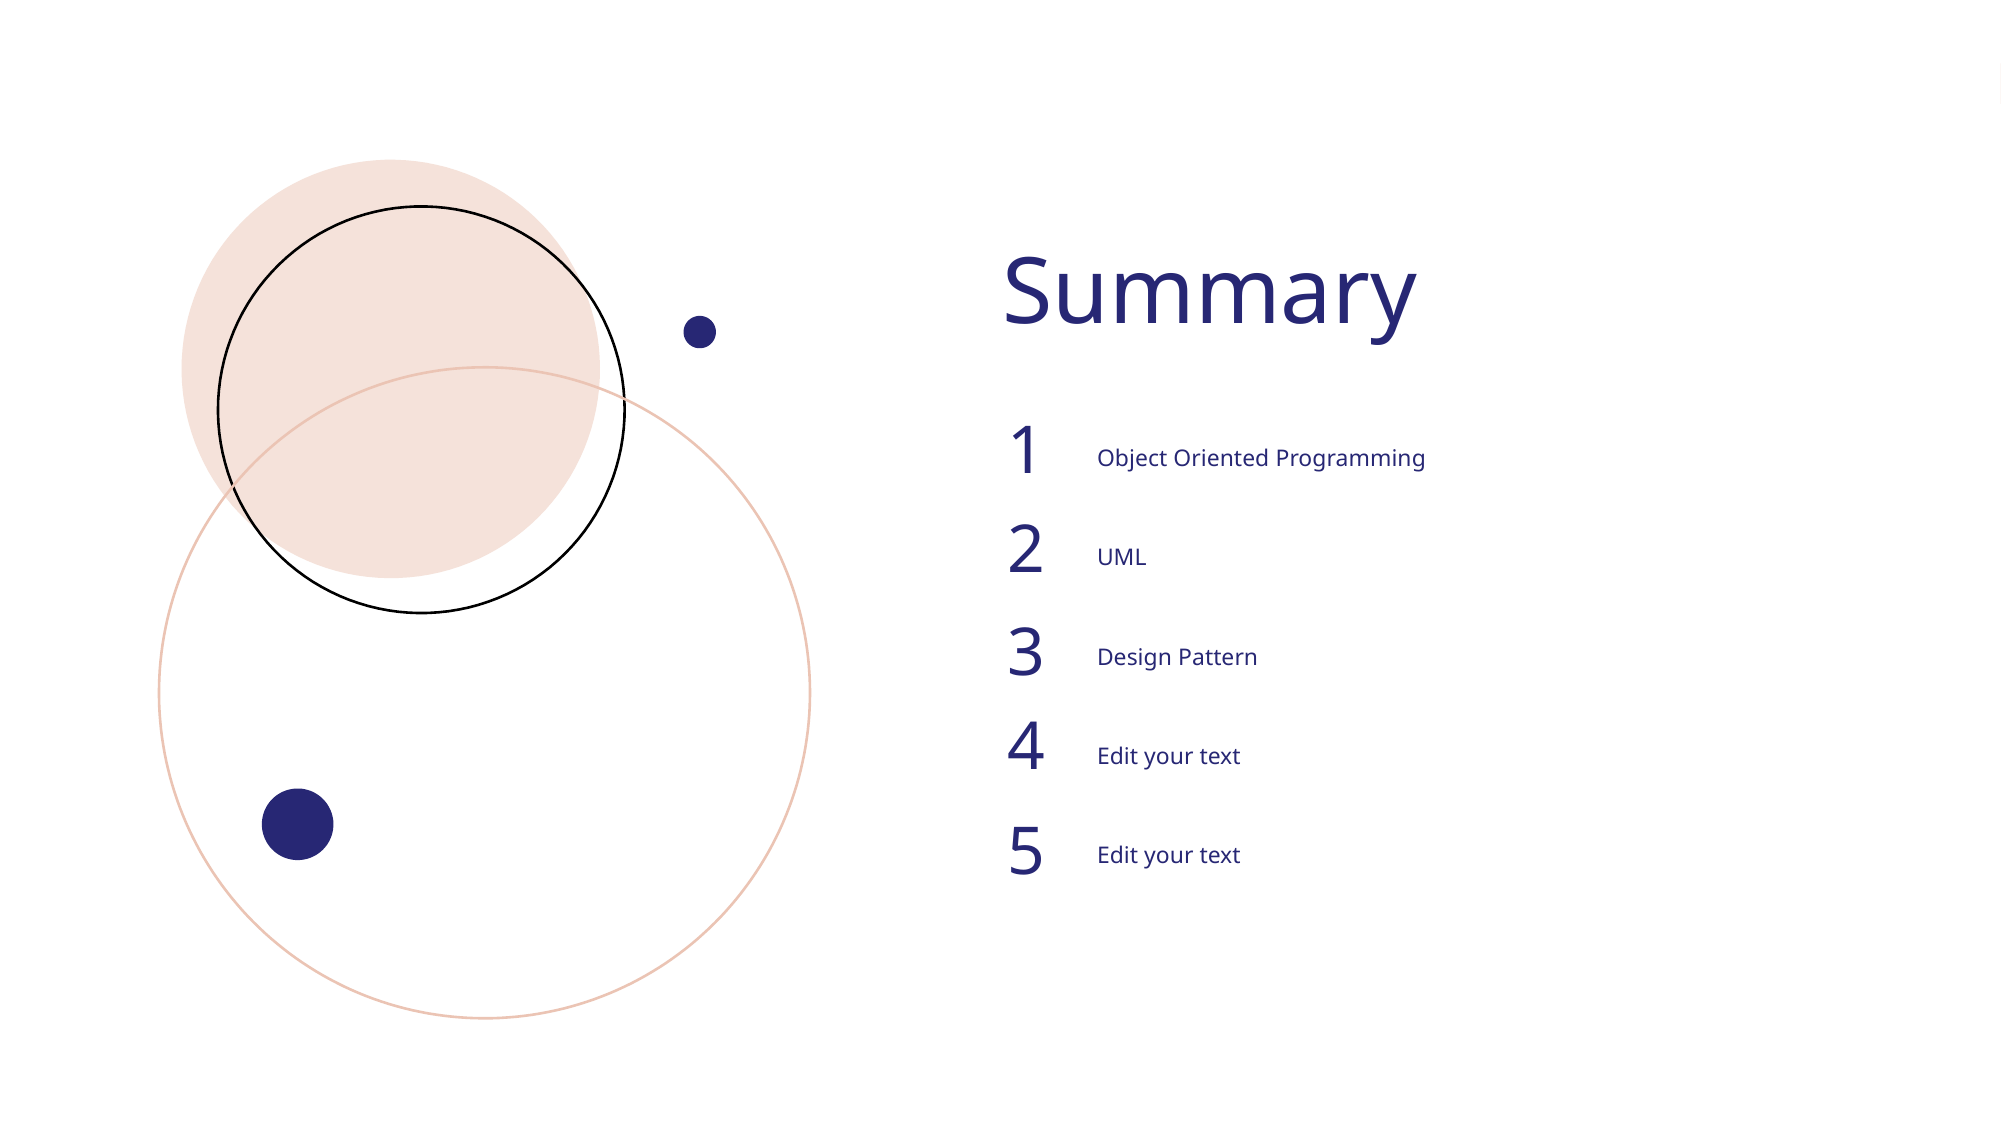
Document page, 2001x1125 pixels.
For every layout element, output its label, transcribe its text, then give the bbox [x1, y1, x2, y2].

list Summary [987, 207, 1710, 344]
list 1 [987, 388, 1065, 486]
list Design Pattern [1082, 625, 1710, 677]
list 5 [987, 788, 1065, 892]
list Object Oriented Programming [1082, 426, 1710, 479]
list 3 [987, 589, 1065, 684]
list 4 [987, 684, 1065, 787]
list UML [1082, 526, 1710, 578]
list Edit your text [1082, 724, 1710, 777]
list 2 [987, 486, 1065, 589]
list Edit your text [1082, 824, 1710, 876]
